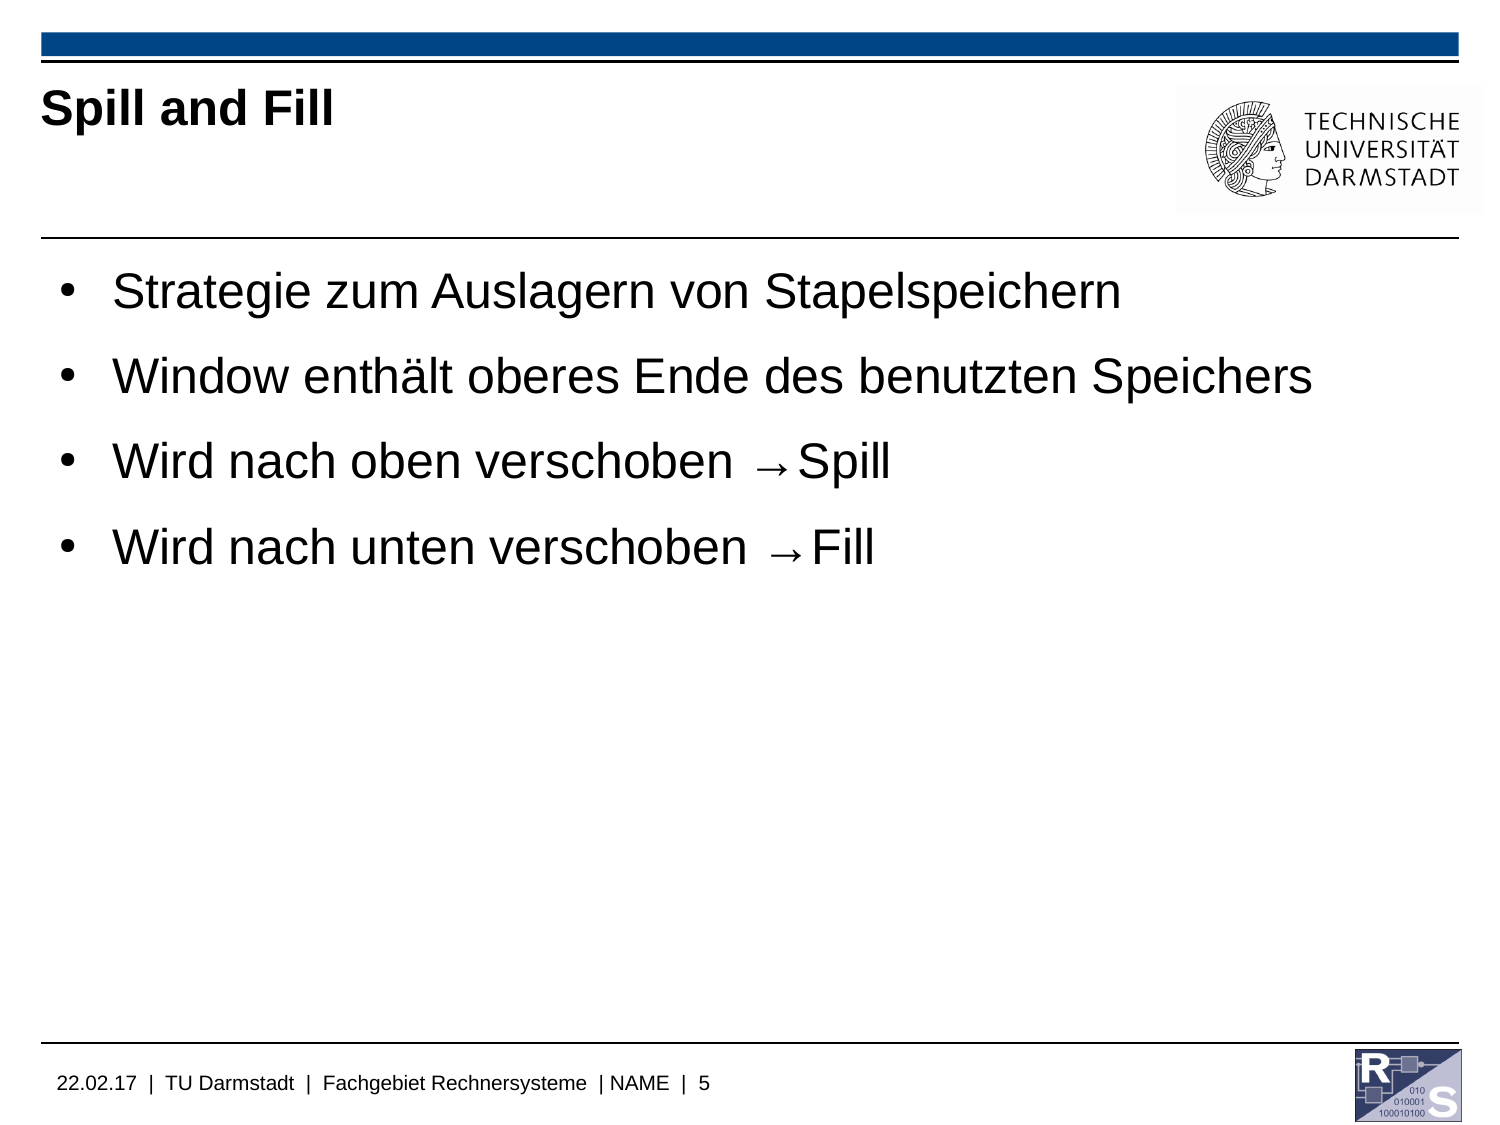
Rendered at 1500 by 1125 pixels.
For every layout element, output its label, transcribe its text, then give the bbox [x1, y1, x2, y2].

list Strategie zum Auslagern von Stapelspeichern Window enthält oberes Ende des benutzten Speichers Wird nach oben verschoben →Spill Wird nach unten verschoben →Fill [41, 263, 1455, 1032]
title Spill and Fill [40, 32, 1133, 183]
picture [1355, 1049, 1462, 1122]
